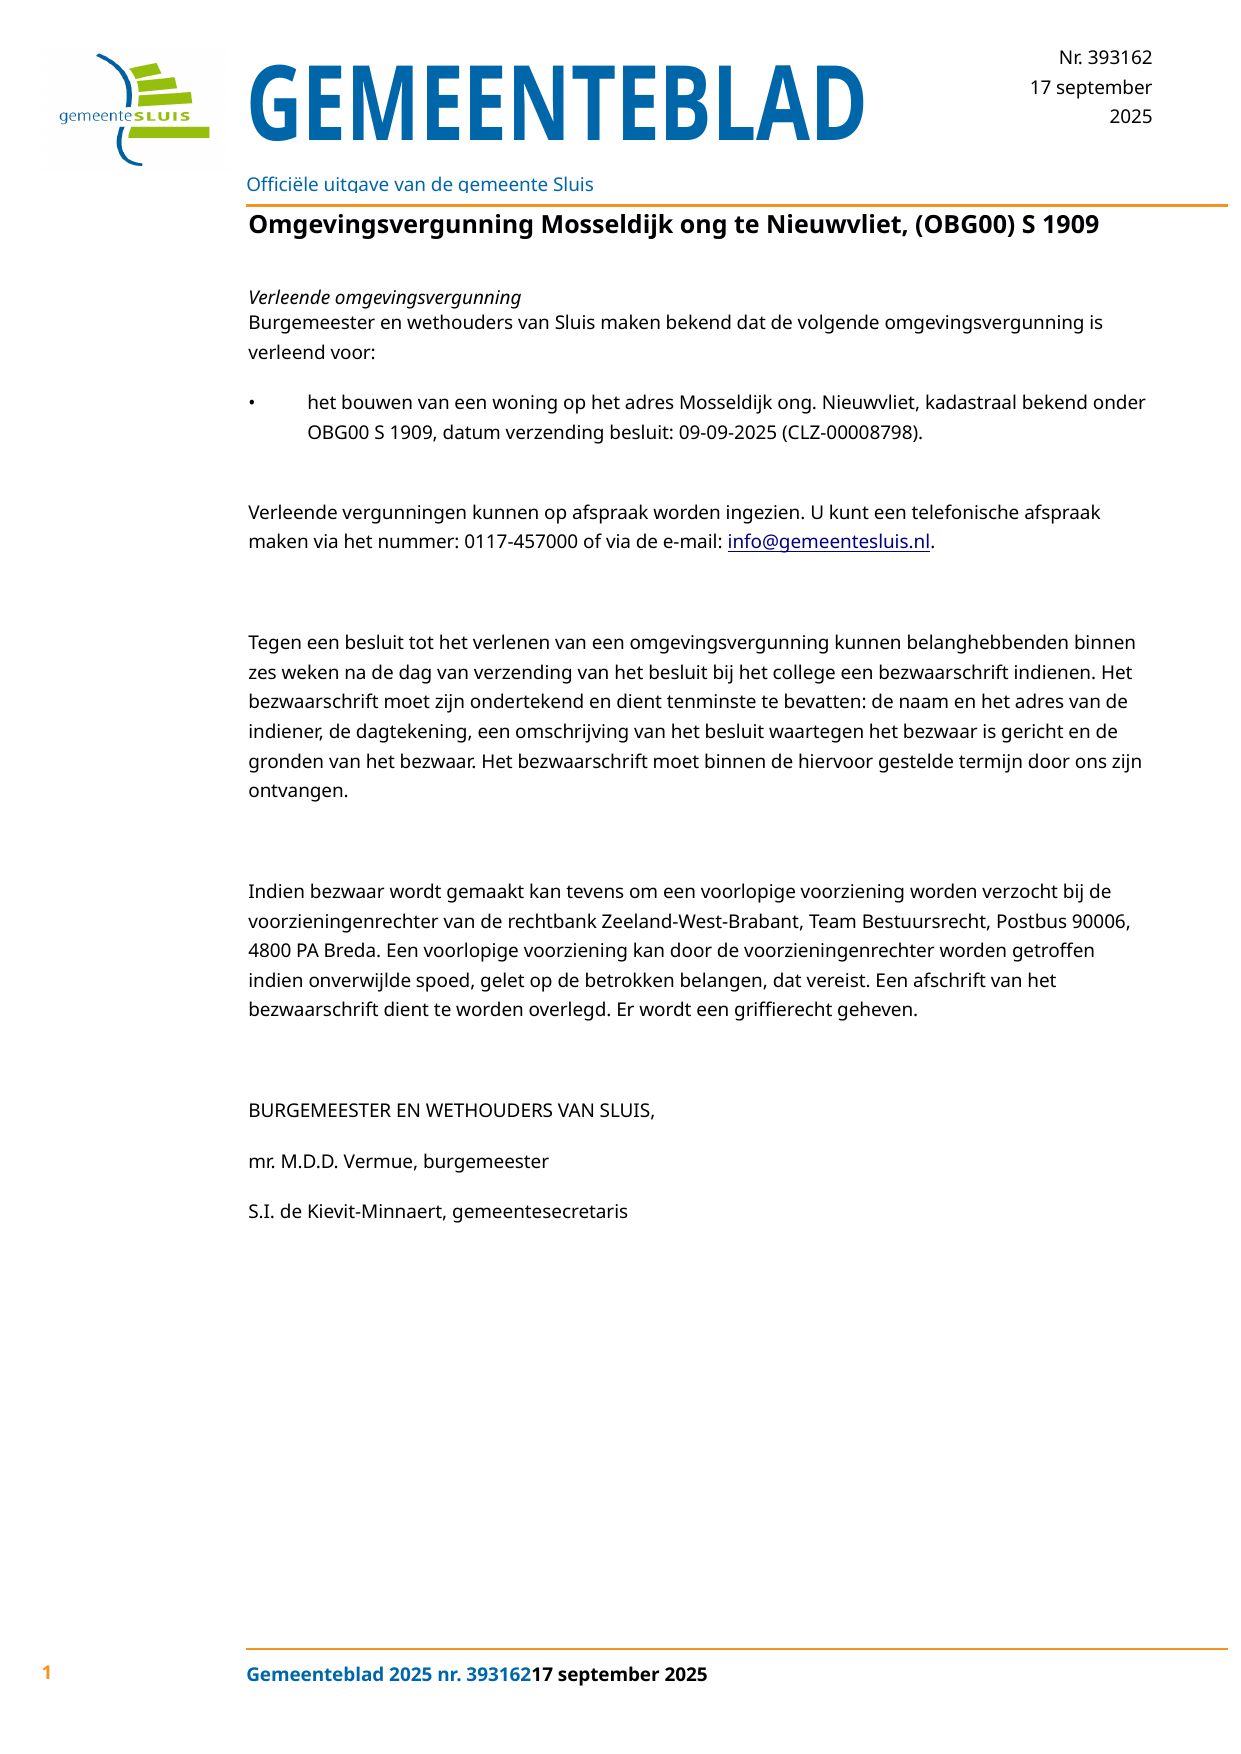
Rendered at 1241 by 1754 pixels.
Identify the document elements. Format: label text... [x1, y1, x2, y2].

text Indien bezwaar wordt gemaakt kan tevens om een voorlopige voorziening worden verzocht bij de voorzieningenrechter van de rechtbank Zeeland-West-Brabant, Team Bestuursrecht, Postbus 90006, 4800 PA Breda. Een voorlopige voorziening kan door de voorzieningenrechter worden getroffen indien onverwijlde spoed, gelet op de betrokken belangen, dat vereist. Een afschrift van het bezwaarschrift dient te worden overlegd. Er wordt een griffierecht geheven. [248, 878, 1152, 1022]
picture [41, 47, 231, 172]
text Verleende vergunningen kunnen op afspraak worden ingezien. U kunt een telefonische afspraak maken via het nummer: 0117-457000 of via de e-mail: info@gemeentesluis.nl. [248, 499, 1152, 554]
text BURGEMEESTER EN WETHOUDERS VAN SLUIS, [248, 1097, 1152, 1123]
text Tegen een besluit tot het verlenen van een omgevingsvergunning kunnen belanghebbenden binnen zes weken na de dag van verzending van het besluit bij het college een bezwaarschrift indienen. Het bezwaarschrift moet zijn ondertekend en dient tenminste te bevatten: de naam en het adres van de indiener, de dagtekening, een omschrijving van het besluit waartegen het bezwaar is gericht en de gronden van het bezwaar. Het bezwaarschrift moet binnen de hiervoor gestelde termijn door ons zijn ontvangen. [248, 629, 1152, 803]
text Verleende omgevingsvergunning [248, 284, 1152, 309]
text mr. M.D.D. Vermue, burgemeester [248, 1148, 1152, 1174]
text Burgemeester en wethouders van Sluis maken bekend dat de volgende omgevingsvergunning is verleend voor: [248, 309, 1152, 365]
text S.I. de Kievit-Minnaert, gemeentesecretaris [248, 1198, 1152, 1224]
text Omgevingsvergunning Mosseldijk ong te Nieuwvliet, (OBG00) S 1909 [248, 207, 1152, 241]
list het bouwen van een woning op het adres Mosseldijk ong. Nieuwvliet, kadastraal bekend onder OBG00 S 1909, datum verzending besluit: 09-09-2025 (CLZ-00008798). [248, 389, 1152, 445]
